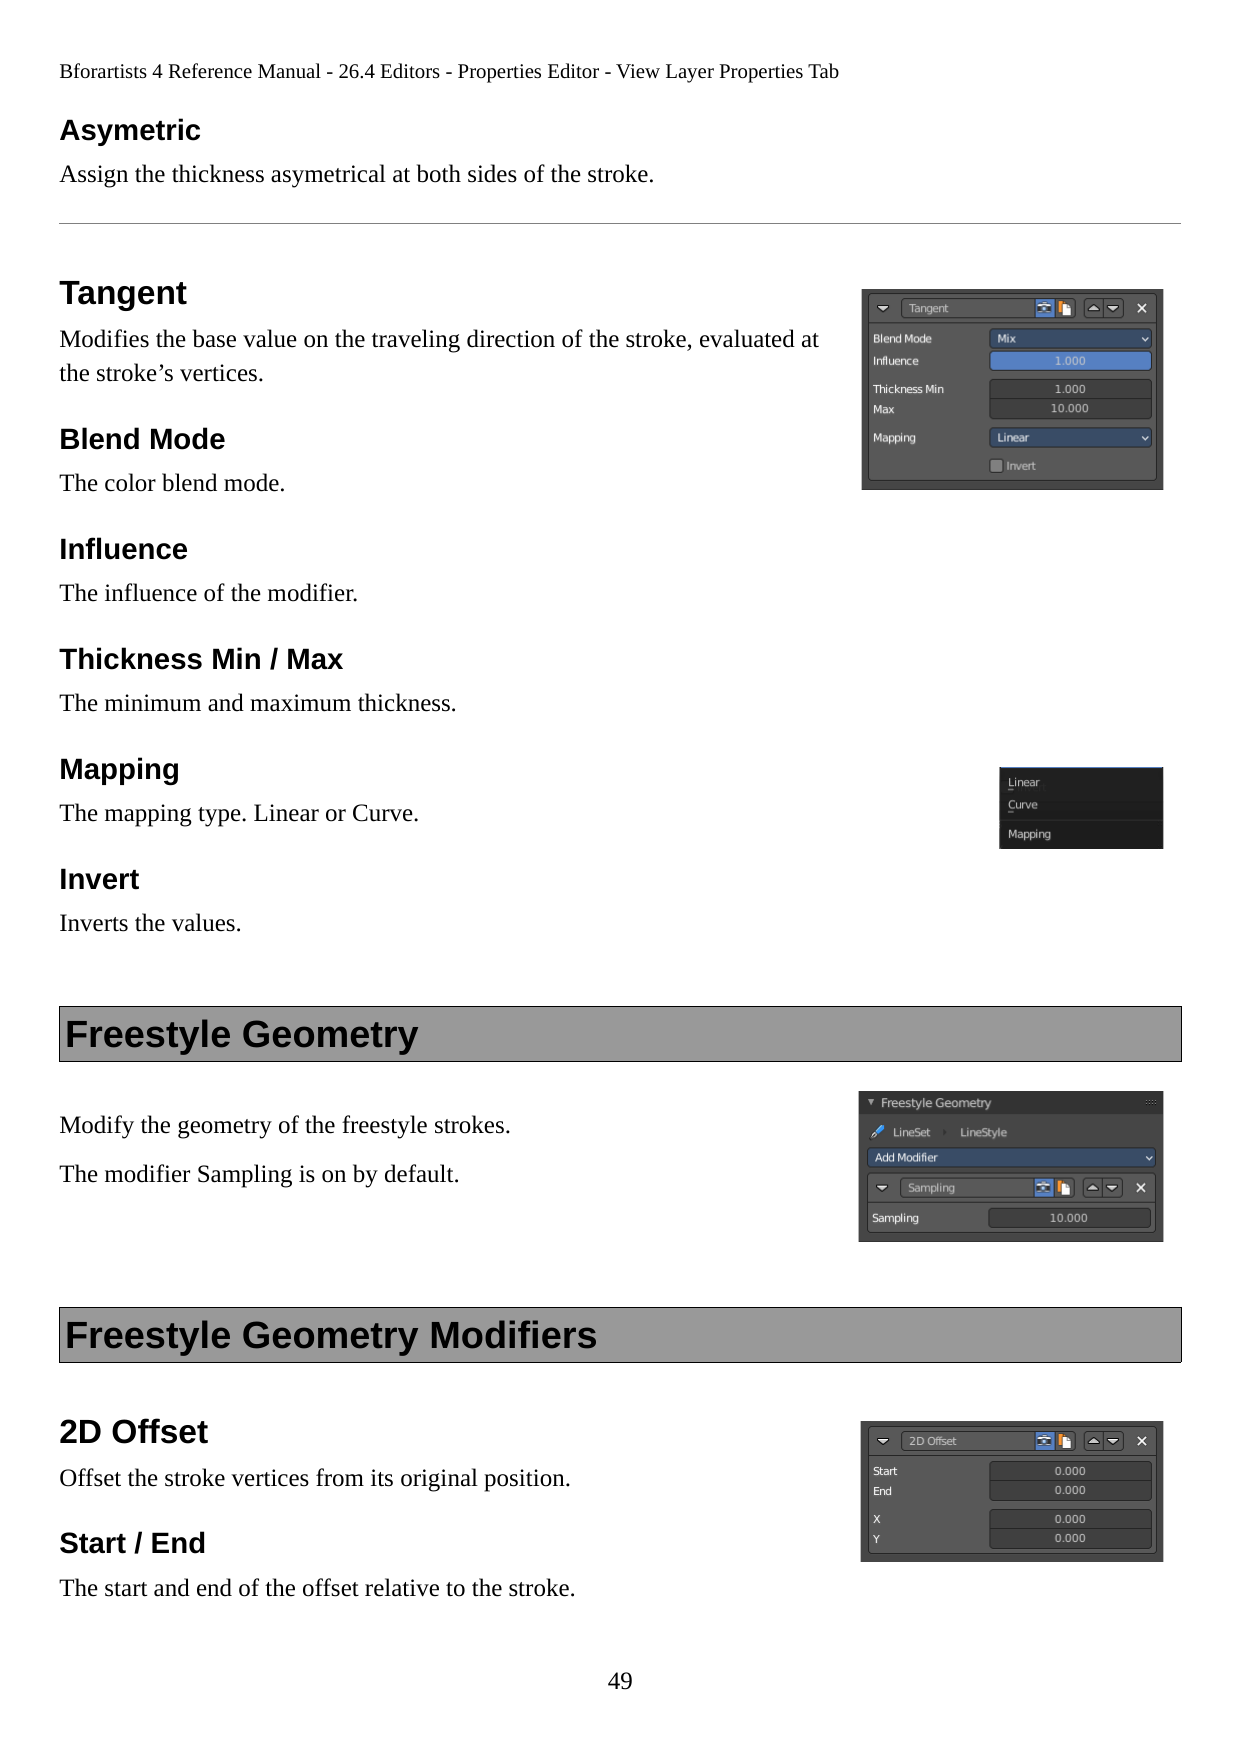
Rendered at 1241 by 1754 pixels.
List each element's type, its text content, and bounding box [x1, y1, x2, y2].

subtitle 2D Offset [59, 1412, 1181, 1450]
subtitle Thickness Min / Max [59, 642, 1181, 676]
table_header Freestyle Geometry [60, 1007, 1181, 1061]
text The modifier Sampling is on by default. [59, 1159, 858, 1188]
subtitle Influence [59, 532, 1181, 566]
text Assign the thickness asymetrical at both sides of the stroke. [59, 159, 1181, 188]
text Inverts the values. [59, 908, 1181, 937]
subtitle [1164, 422, 1181, 456]
picture [860, 1421, 1164, 1562]
subtitle Tangent [59, 273, 1181, 312]
text The start and end of the offset relative to the stroke. [59, 1573, 1181, 1601]
text Offset the stroke vertices from its original position. [59, 1463, 860, 1492]
picture [999, 767, 1164, 849]
text Modifies the base value on the traveling direction of the stroke, evaluated at the stroke’s vertices. [59, 324, 861, 387]
subtitle Start / End [59, 1526, 860, 1560]
text The influence of the modifier. [59, 578, 1181, 607]
text The color blend mode. [59, 468, 1181, 497]
picture [858, 1091, 1164, 1242]
text Modify the geometry of the freestyle strokes. [59, 1111, 858, 1139]
text The minimum and maximum thickness. [59, 688, 1181, 717]
subtitle Blend Mode [59, 422, 861, 456]
table_header Freestyle Geometry Modifiers [60, 1308, 1181, 1362]
subtitle Asymetric [59, 113, 1181, 146]
subtitle Invert [59, 862, 1181, 896]
picture [861, 289, 1164, 490]
subtitle Mapping [59, 752, 1181, 786]
subtitle [1164, 1526, 1181, 1560]
text The mapping type. Linear or Curve. [59, 798, 999, 827]
